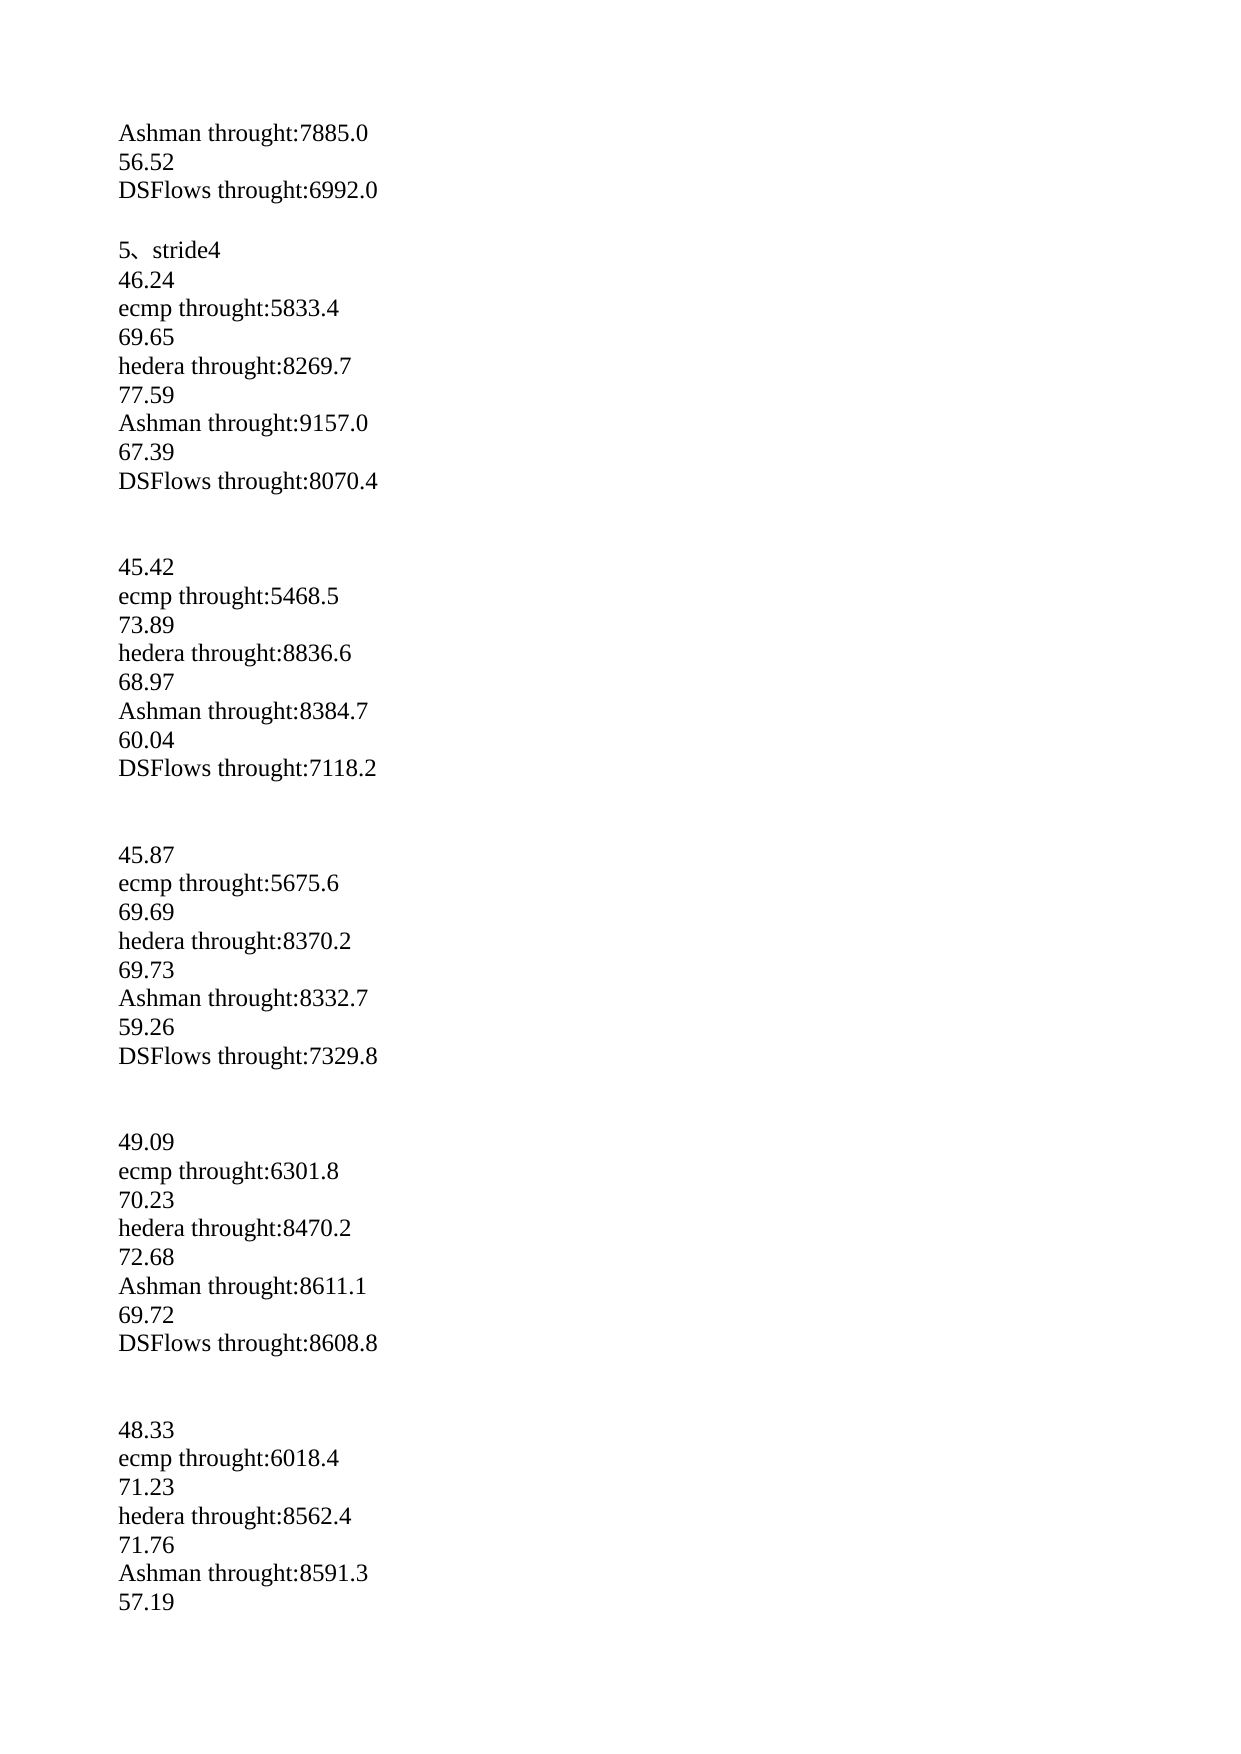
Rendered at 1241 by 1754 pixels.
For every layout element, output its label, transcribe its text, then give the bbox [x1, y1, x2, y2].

text 69.65 [118, 322, 1122, 351]
text 71.76 [118, 1530, 1122, 1558]
text DSFlows throught:6992.0 [118, 176, 1122, 204]
text hedera throught:8470.2 [118, 1213, 1122, 1242]
text DSFlows throught:8070.4 [118, 466, 1122, 495]
text ecmp throught:5833.4 [118, 293, 1122, 322]
text 69.72 [118, 1300, 1122, 1328]
text ecmp throught:5468.5 [118, 581, 1122, 610]
text hedera throught:8370.2 [118, 926, 1122, 955]
text ecmp throught:6301.8 [118, 1156, 1122, 1185]
text Ashman throught:7885.0 [118, 118, 1122, 147]
text 60.04 [118, 725, 1122, 753]
text 45.42 [118, 552, 1122, 581]
text 48.33 [118, 1415, 1122, 1443]
text 71.23 [118, 1472, 1122, 1501]
text 67.39 [118, 437, 1122, 466]
text DSFlows throught:8608.8 [118, 1328, 1122, 1357]
text ecmp throught:5675.6 [118, 868, 1122, 897]
text 73.89 [118, 610, 1122, 638]
text Ashman throught:9157.0 [118, 408, 1122, 437]
text 68.97 [118, 667, 1122, 696]
text 77.59 [118, 380, 1122, 408]
text 72.68 [118, 1242, 1122, 1271]
text hedera throught:8269.7 [118, 351, 1122, 380]
text 69.73 [118, 955, 1122, 983]
text 57.19 [118, 1587, 1122, 1616]
text DSFlows throught:7329.8 [118, 1041, 1122, 1070]
text 69.69 [118, 897, 1122, 926]
text DSFlows throught:7118.2 [118, 753, 1122, 782]
text ecmp throught:6018.4 [118, 1443, 1122, 1472]
text Ashman throught:8611.1 [118, 1271, 1122, 1300]
text Ashman throught:8332.7 [118, 983, 1122, 1012]
text hedera throught:8562.4 [118, 1501, 1122, 1530]
text 46.24 [118, 265, 1122, 293]
text 70.23 [118, 1185, 1122, 1213]
text 45.87 [118, 840, 1122, 868]
text 59.26 [118, 1012, 1122, 1041]
text Ashman throught:8591.3 [118, 1558, 1122, 1587]
text Ashman throught:8384.7 [118, 696, 1122, 725]
text 5、stride4 [118, 233, 1122, 265]
text 49.09 [118, 1127, 1122, 1156]
text 56.52 [118, 147, 1122, 176]
text hedera throught:8836.6 [118, 638, 1122, 667]
